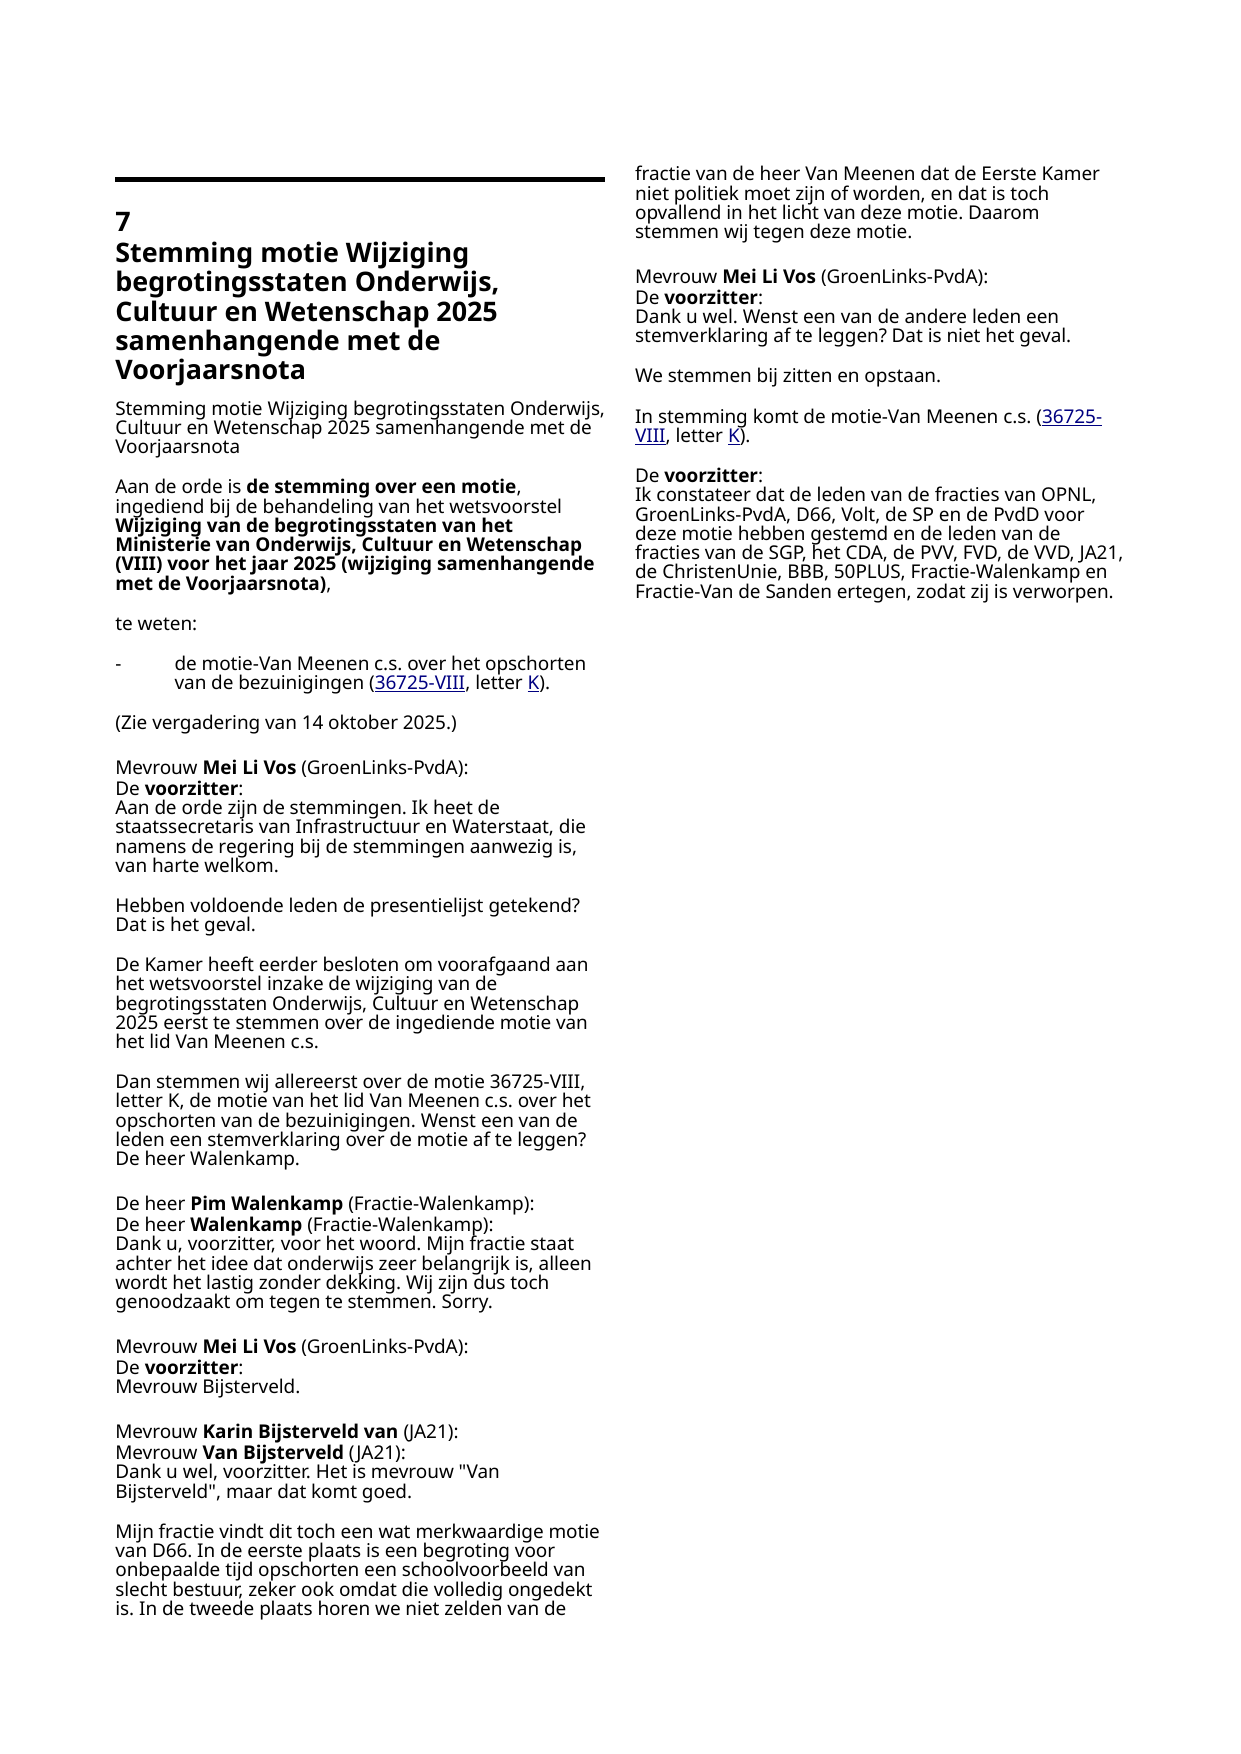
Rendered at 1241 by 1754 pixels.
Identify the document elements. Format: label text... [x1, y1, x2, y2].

text te weten: [115, 615, 605, 634]
text Mevrouw Karin Bijsterveld van (JA21): [115, 1418, 605, 1444]
text fractie van de heer Van Meenen dat de Eerste Kamer niet politiek moet zijn of worden, en dat is toch opvallend in het licht van deze motie. Daarom stemmen wij tegen deze motie. [635, 165, 1125, 242]
text Mevrouw Mei Li Vos (GroenLinks-PvdA): [635, 263, 1125, 289]
text De heer Walenkamp (Fractie-Walenkamp): [115, 1216, 605, 1235]
text Dan stemmen wij allereerst over de motie 36725-VIII, letter K, de motie van het lid Van Meenen c.s. over het opschorten van de bezuinigingen. Wenst een van de leden een stemverklaring over de motie af te leggen? De heer Walenkamp. [115, 1073, 605, 1169]
text Ik constateer dat de leden van de fracties van OPNL, GroenLinks-PvdA, D66, Volt, de SP en de PvdD voor deze motie hebben gestemd en de leden van de fracties van de SGP, het CDA, de PVV, FVD, de VVD, JA21, de ChristenUnie, BBB, 50PLUS, Fractie-Walenkamp en Fractie-Van de Sanden ertegen, zodat zij is verworpen. [635, 486, 1125, 602]
text In stemming komt de motie-Van Meenen c.s. (36725-VIII, letter K). [635, 408, 1125, 446]
text Mevrouw Mei Li Vos (GroenLinks-PvdA): [115, 754, 605, 780]
text De voorzitter: [115, 780, 605, 799]
text Mevrouw Mei Li Vos (GroenLinks-PvdA): [115, 1333, 605, 1359]
text Mevrouw Bijsterveld. [115, 1378, 605, 1398]
text Dank u wel, voorzitter. Het is mevrouw "Van Bijsterveld", maar dat komt goed. [115, 1463, 605, 1502]
text Aan de orde zijn de stemmingen. Ik heet de staatssecretaris van Infrastructuur en Waterstaat, die namens de regering bij de stemmingen aanwezig is, van harte welkom. [115, 799, 605, 876]
text Stemming motie Wijziging begrotingsstaten Onderwijs, Cultuur en Wetenschap 2025 samenhangende met de Voorjaarsnota [115, 239, 605, 400]
text Mijn fractie vindt dit toch een wat merkwaardige motie van D66. In de eerste plaats is een begroting voor onbepaalde tijd opschorten een schoolvoorbeeld van slecht bestuur, zeker ook omdat die volledig ongedekt is. In de tweede plaats horen we niet zelden van de [115, 1523, 605, 1619]
text De voorzitter: [635, 289, 1125, 308]
text De voorzitter: [115, 1359, 605, 1378]
list de motie-Van Meenen c.s. over het opschorten van de bezuinigingen (36725-VIII, letter K). [115, 655, 605, 693]
text Aan de orde is de stemming over een motie, ingediend bij de behandeling van het wetsvoorstel Wijziging van de begrotingsstaten van het Ministerie van Onderwijs, Cultuur en Wetenschap (VIII) voor het jaar 2025 (wijziging samenhangende met de Voorjaarsnota), [115, 478, 605, 594]
text De voorzitter: [635, 467, 1125, 486]
text 7 [115, 203, 605, 239]
text Dank u wel. Wenst een van de andere leden een stemverklaring af te leggen? Dat is niet het geval. [635, 308, 1125, 347]
text De Kamer heeft eerder besloten om voorafgaand aan het wetsvoorstel inzake de wijziging van de begrotingsstaten Onderwijs, Cultuur en Wetenschap 2025 eerst te stemmen over de ingediende motie van het lid Van Meenen c.s. [115, 956, 605, 1052]
text Mevrouw Van Bijsterveld (JA21): [115, 1444, 605, 1463]
text We stemmen bij zitten en opstaan. [635, 367, 1125, 387]
text Hebben voldoende leden de presentielijst getekend? Dat is het geval. [115, 897, 605, 935]
text Stemming motie Wijziging begrotingsstaten Onderwijs, Cultuur en Wetenschap 2025 samenhangende met de Voorjaarsnota [115, 400, 605, 458]
text (Zie vergadering van 14 oktober 2025.) [115, 714, 605, 733]
text Dank u, voorzitter, voor het woord. Mijn fractie staat achter het idee dat onderwijs zeer belangrijk is, alleen wordt het lastig zonder dekking. Wij zijn dus toch genoodzaakt om tegen te stemmen. Sorry. [115, 1235, 605, 1312]
text De heer Pim Walenkamp (Fractie-Walenkamp): [115, 1190, 605, 1216]
